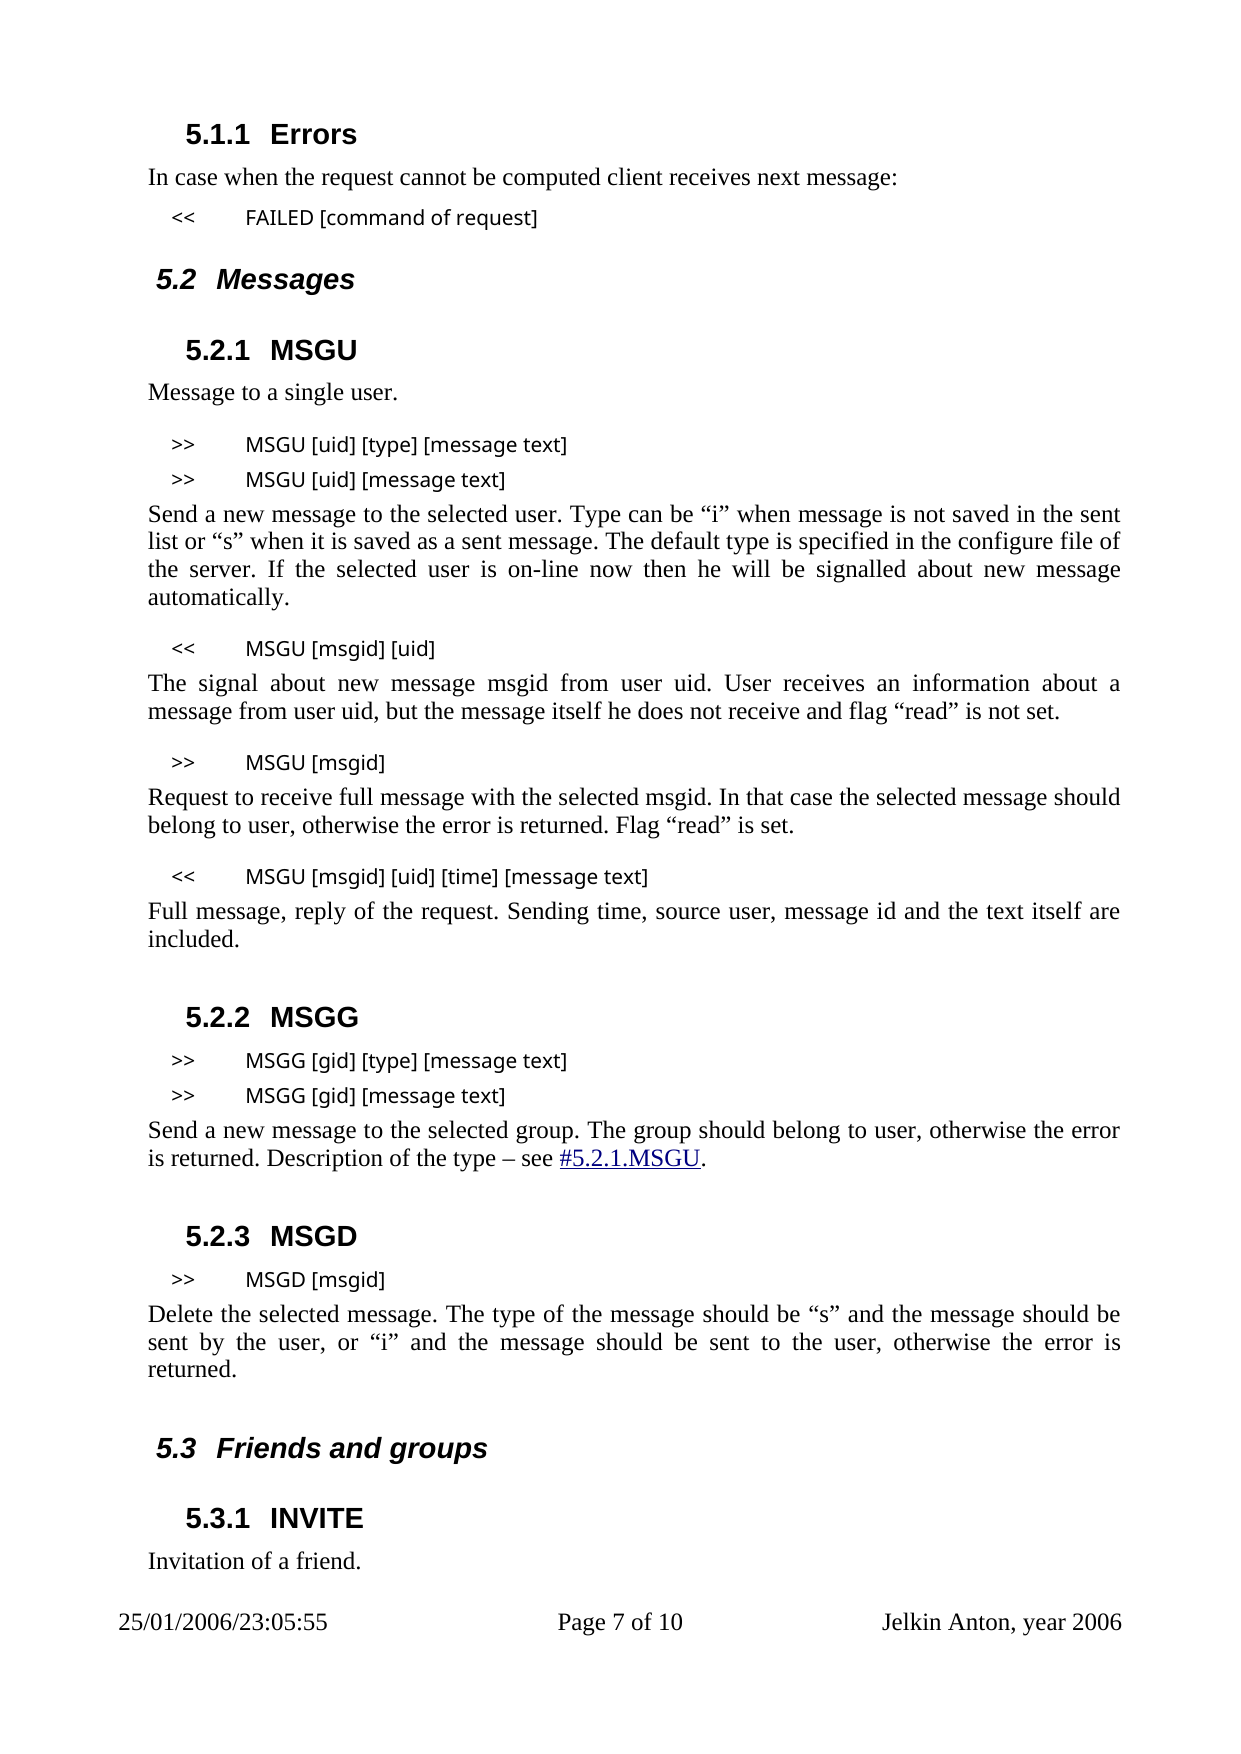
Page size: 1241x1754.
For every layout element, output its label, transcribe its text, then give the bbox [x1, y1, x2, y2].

subtitle Errors [177, 118, 1122, 151]
text << MSGU [msgid] [uid] [171, 634, 1122, 663]
subtitle MSGG [177, 1001, 1122, 1034]
text Delete the selected message. The type of the message should be “s” and the message should be sent by the user, or “i” and the message should be sent to the user, otherwise the error is returned. [148, 1300, 1122, 1383]
text >> MSGG [gid] [message text] [171, 1081, 1122, 1109]
subtitle Messages [148, 263, 1122, 296]
text >> MSGD [msgid] [171, 1265, 1122, 1293]
text >> MSGU [uid] [message text] [171, 465, 1122, 493]
subtitle Friends and groups [148, 1432, 1122, 1464]
text >> MSGG [gid] [type] [message text] [171, 1046, 1122, 1074]
text In case when the request cannot be computed client receives next message: [148, 163, 1122, 191]
text The signal about new message msgid from user uid. User receives an information about a message from user uid, but the message itself he does not receive and flag “read” is not set. [148, 669, 1122, 724]
text << FAILED [command of request] [171, 203, 1122, 232]
subtitle INVITE [177, 1502, 1122, 1534]
subtitle MSGU [177, 333, 1122, 366]
text Send a new message to the selected group. The group should belong to user, otherwise the error is returned. Description of the type – see #5.2.1.MSGU. [148, 1116, 1122, 1171]
text Message to a single user. [148, 378, 1122, 406]
subtitle MSGD [177, 1220, 1122, 1253]
text Request to receive full message with the selected msgid. In that case the selected message should belong to user, otherwise the error is returned. Flag “read” is set. [148, 783, 1122, 838]
text >> MSGU [msgid] [171, 748, 1122, 777]
text Full message, reply of the request. Sending time, source user, message id and the text itself are included. [148, 897, 1122, 952]
text >> MSGU [uid] [type] [message text] [171, 430, 1122, 458]
text Send a new message to the selected user. Type can be “i” when message is not saved in the sent list or “s” when it is saved as a sent message. The default type is specified in the configure file of the server. If the selected user is on-line now then he will be signalled about new message automatically. [148, 500, 1122, 611]
text Invitation of a friend. [148, 1547, 1122, 1575]
text << MSGU [msgid] [uid] [time] [message text] [171, 862, 1122, 891]
